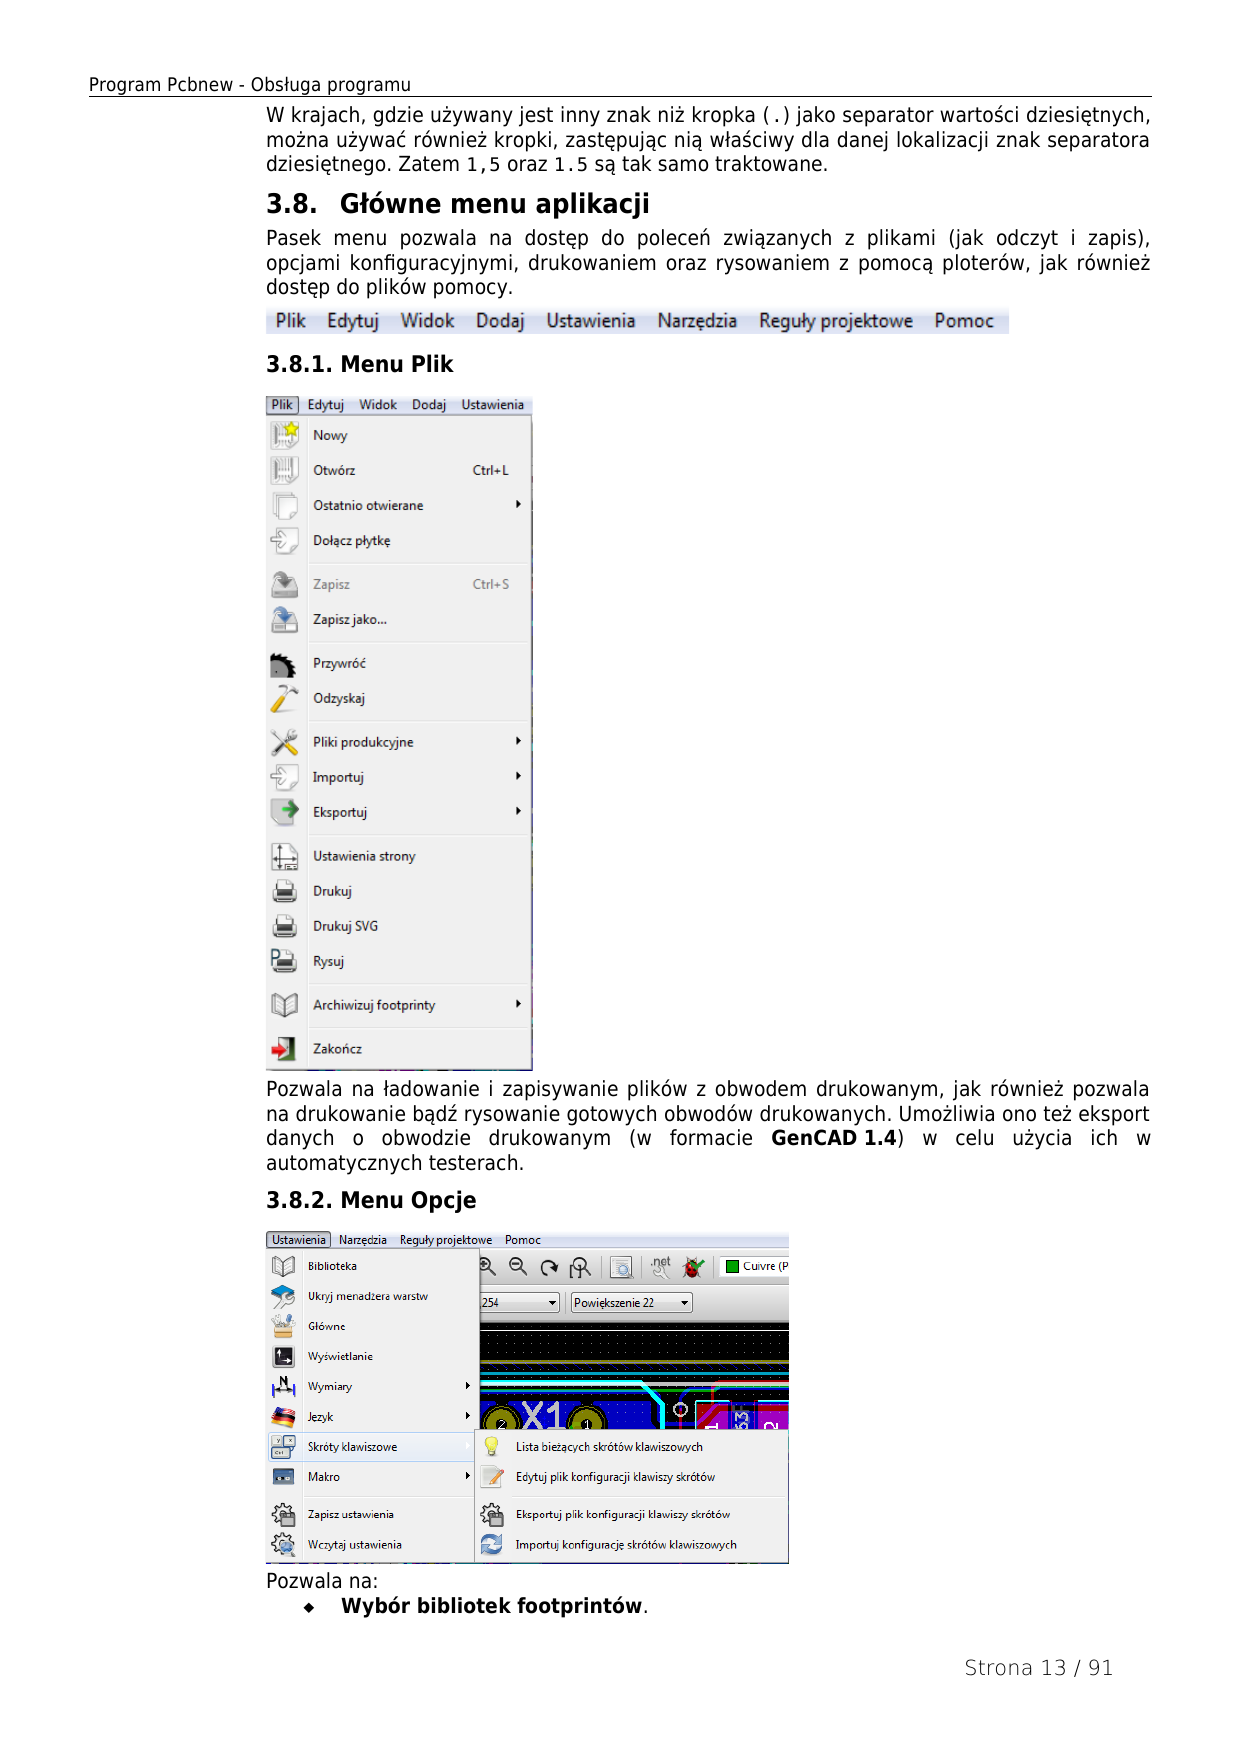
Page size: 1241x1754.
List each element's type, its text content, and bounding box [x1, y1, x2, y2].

text Pasek menu pozwala na dostęp do poleceń związanych z plikami (jak odczyt i zapis), opcjami konfiguracyjnymi, drukowaniem oraz rysowaniem z pomocą ploterów, jak również dostęp do plików pomocy. [266, 226, 1152, 299]
picture [265, 305, 1010, 334]
subtitle Menu Plik [266, 351, 1152, 378]
picture [265, 396, 533, 1071]
text W krajach, gdzie używany jest inny znak niż kropka (.) jako separator wartości dziesiętnych, można używać również kropki, zastępując nią właściwy dla danej lokalizacji znak separatora dziesiętnego. Zatem 1,5 oraz 1.5 są tak samo traktowane. [266, 103, 1152, 177]
text Pozwala na: [266, 1569, 1152, 1594]
picture [265, 1231, 789, 1564]
subtitle Menu Opcje [266, 1187, 1152, 1214]
subtitle Główne menu aplikacji [266, 188, 1152, 220]
list Wybór bibliotek footprintów. [303, 1594, 1152, 1618]
text Pozwala na ładowanie i zapisywanie plików z obwodem drukowanym, jak również pozwala na drukowanie bądź rysowanie gotowych obwodów drukowanych. Umożliwia ono też eksport danych o obwodzie drukowanym (w formacie GenCAD 1.4) w celu użycia ich w automatycznych testerach. [266, 1077, 1152, 1175]
